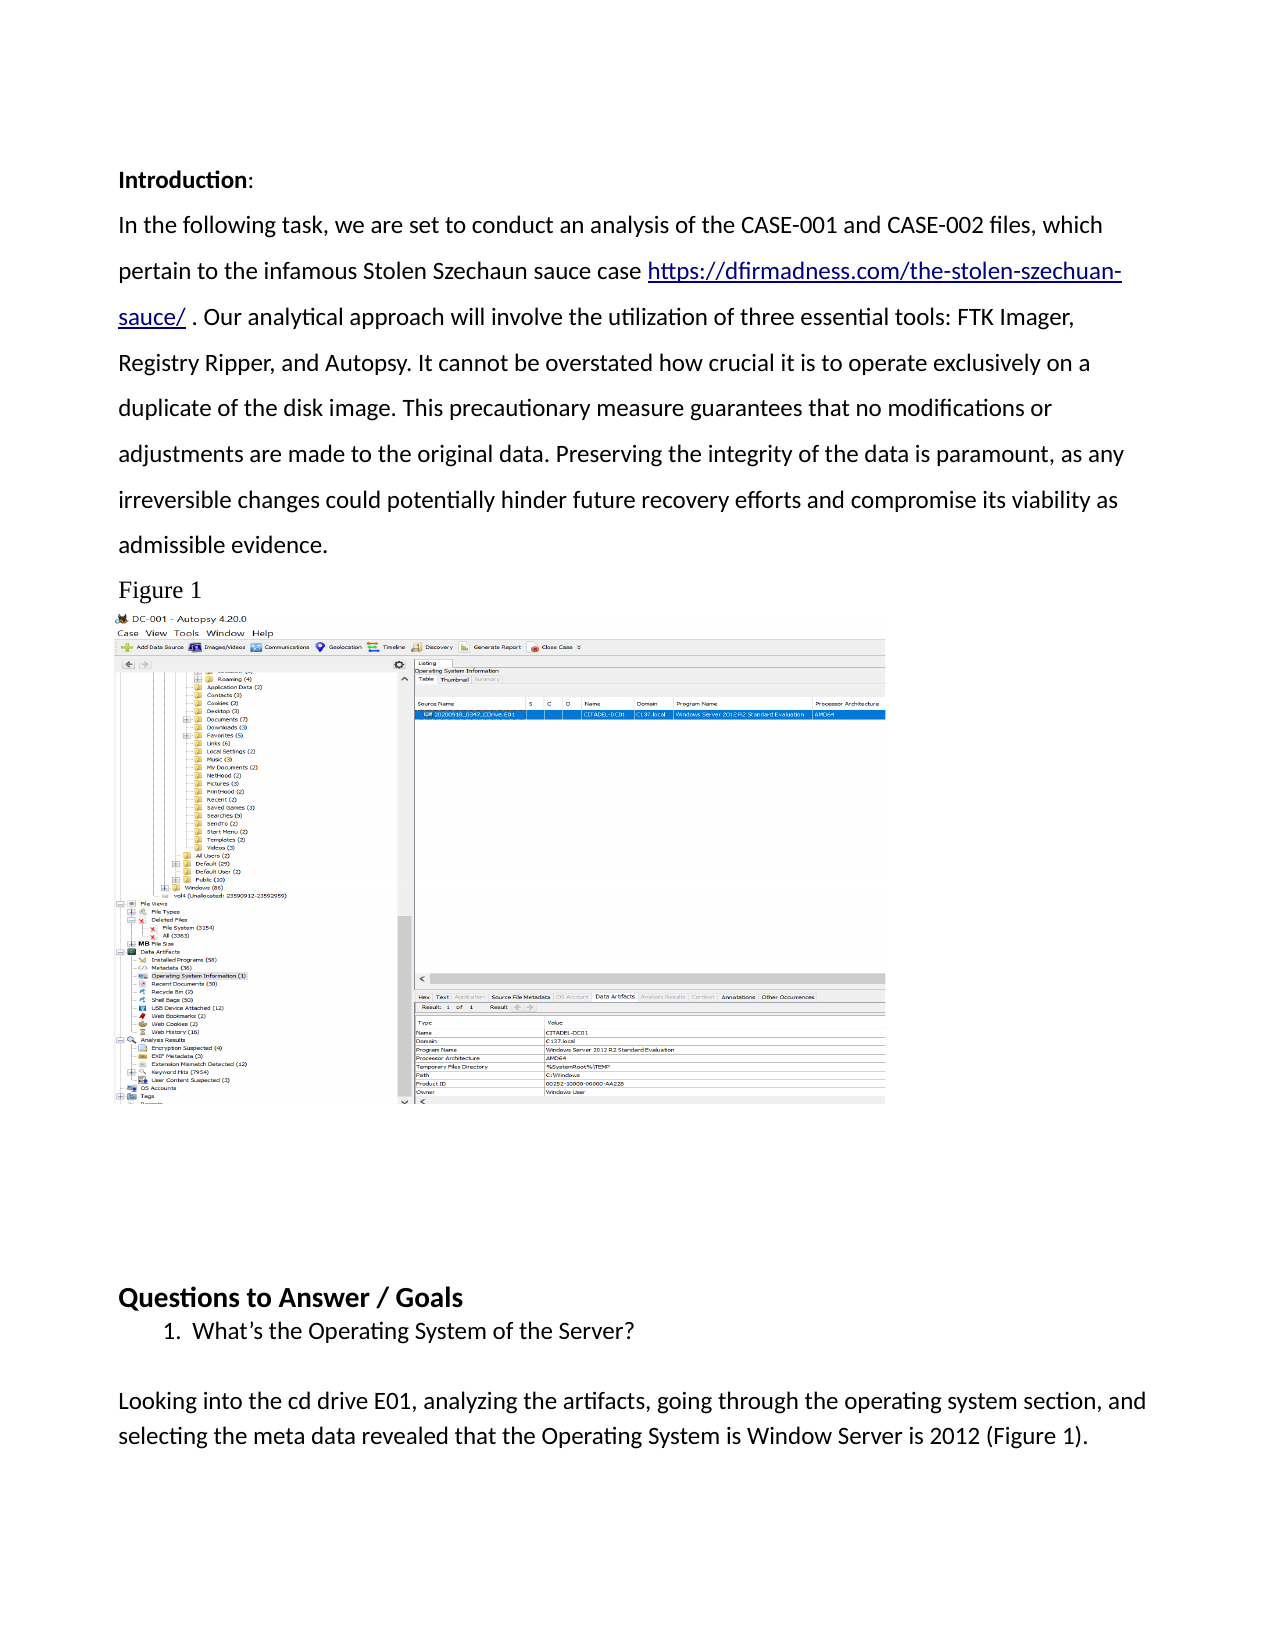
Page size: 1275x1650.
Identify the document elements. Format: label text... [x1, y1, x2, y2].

subtitle Questions to Answer / Goals [118, 1279, 1157, 1315]
text In the following task, we are set to conduct an analysis of the CASE-001 and CASE-002 files, which pertain to the infamous Stolen Szechaun sauce case https://dfirmadness.com/the-stolen-szechuan-sauce/ . Our analytical approach will involve the utilization of three essential tools: FTK Imager, Registry Ripper, and Autopsy. It cannot be overstated how crucial it is to operate exclusively on a duplicate of the disk image. This precautionary measure guarantees that no modifications or adjustments are made to the original data. Preserving the integrity of the data is paramount, as any irreversible changes could potentially hinder future recovery efforts and compromise its viability as admissible evidence. [118, 209, 1157, 560]
text Looking into the cd drive E01, analyzing the artifacts, going through the operating system section, and selecting the meta data revealed that the Operating System is Window Server is 2012 (Figure 1). [118, 1385, 1157, 1450]
list What’s the Operating System of the Server? [162, 1315, 1157, 1345]
text Introduction: [118, 164, 1157, 194]
text Figure 1 [118, 575, 1157, 604]
